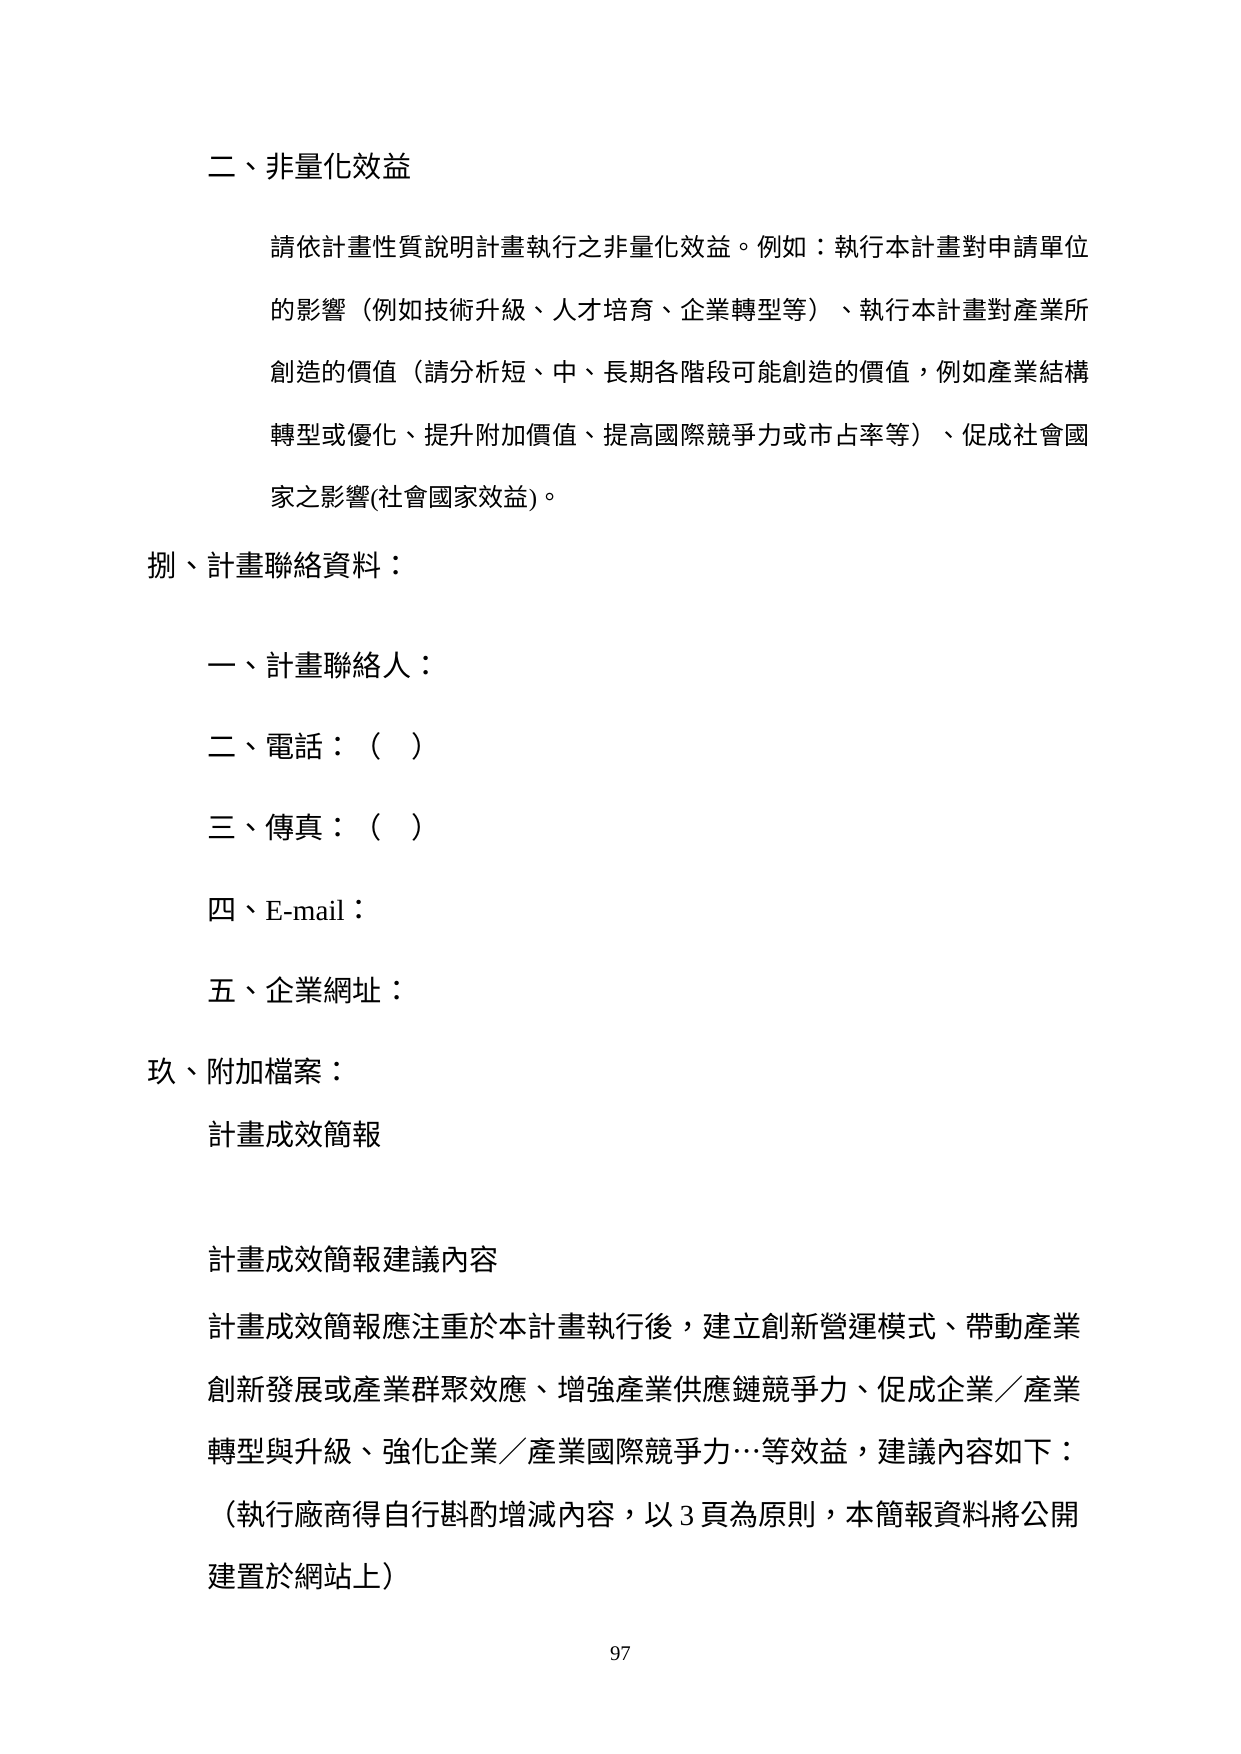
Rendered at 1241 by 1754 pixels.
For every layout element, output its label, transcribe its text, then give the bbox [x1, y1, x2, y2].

text 計畫成效簡報應注重於本計畫執行後，建立創新營運模式、帶動產業創新發展或產業群聚效應、增強產業供應鏈競爭力、促成企業／產業轉型與升級、強化企業／產業國際競爭力…等效益，建議內容如下：（執行廠商得自行斟酌增減內容，以3頁為原則，本簡報資料將公開建置於網站上） [207, 1283, 1092, 1596]
text 五、企業網址： [204, 947, 1092, 1009]
text 四、E-mail： [204, 866, 1092, 928]
text 一、計畫聯絡人： [204, 622, 1092, 684]
text 三、傳真：（ ） [204, 784, 1092, 847]
text 玖、附加檔案： 計畫成效簡報 計畫成效簡報建議內容 [148, 1028, 1092, 1278]
text 捌、計畫聯絡資料： [148, 522, 1092, 584]
text 二、電話：（ ） [204, 703, 1092, 766]
text 請依計畫性質說明計畫執行之非量化效益。例如：執行本計畫對申請單位的影響（例如技術升級、人才培育、企業轉型等）、執行本計畫對產業所創造的價值（請分析短、中、長期各階段可能創造的價值，例如產業結構轉型或優化、提升附加價值、提高國際競爭力或市占率等）、促成社會國家之影響(社會國家效益)。 [270, 204, 1092, 517]
text 二、非量化效益 [204, 123, 1092, 186]
